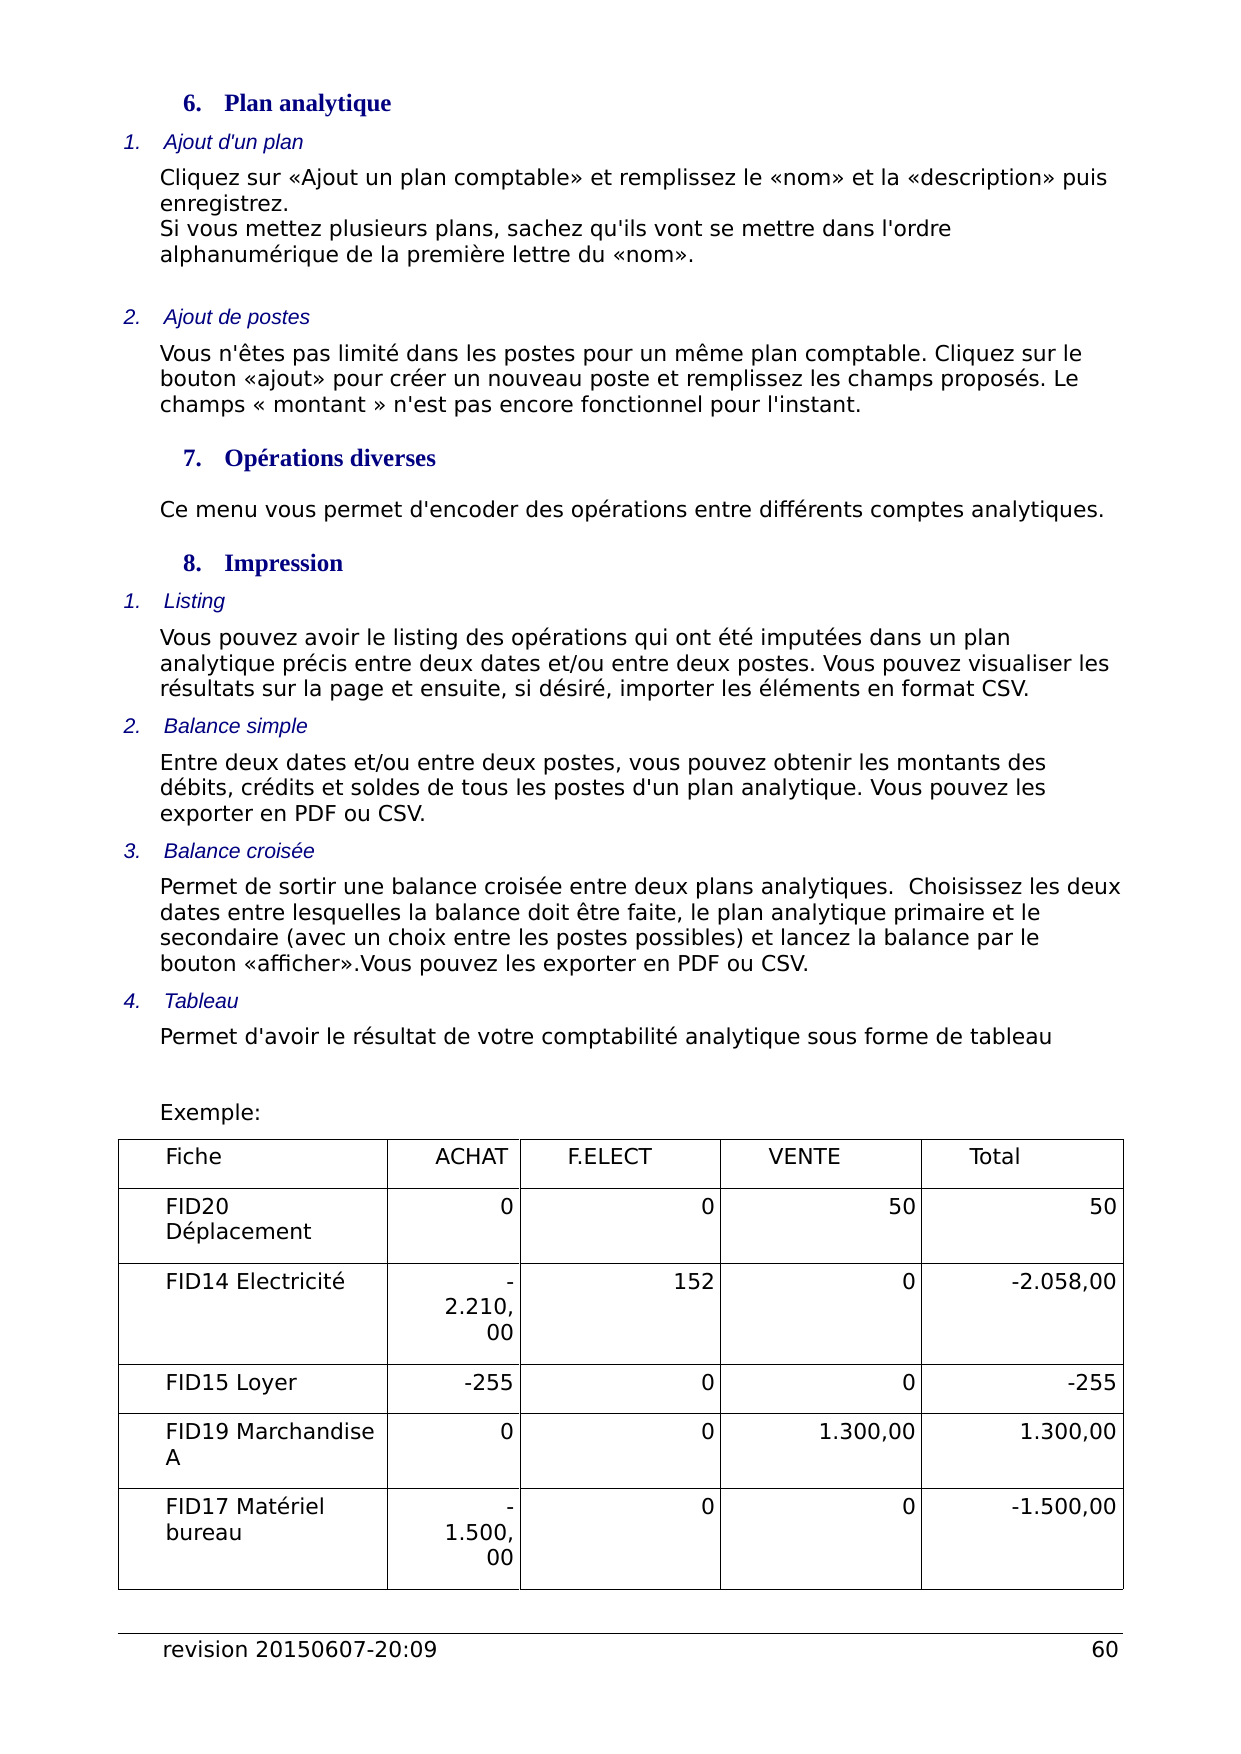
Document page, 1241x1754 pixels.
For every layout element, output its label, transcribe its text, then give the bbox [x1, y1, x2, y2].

table_cell 50 [922, 1189, 1123, 1263]
table_cell -255 [922, 1365, 1123, 1413]
table_cell FID20 Déplacement [119, 1189, 387, 1263]
table_cell 0 [521, 1489, 720, 1589]
table_header VENTE [721, 1140, 921, 1188]
subtitle Ajout de postes [117, 305, 1123, 329]
subtitle Listing [117, 589, 1123, 613]
text Entre deux dates et/ou entre deux postes, vous pouvez obtenir les montants des débits, crédits et soldes de tous les postes d'un plan analytique. Vous pouvez les exporter en PDF ou CSV. [159, 750, 1123, 826]
table_cell 0 [721, 1264, 921, 1364]
table_cell 0 [521, 1189, 720, 1263]
text Vous n'êtes pas limité dans les postes pour un même plan comptable. Cliquez sur le bouton «ajout» pour créer un nouveau poste et remplissez les champs proposés. Le champs « montant » n'est pas encore fonctionnel pour l'instant. [159, 341, 1123, 417]
table_cell FID15 Loyer [119, 1365, 387, 1413]
table_header Total [922, 1140, 1123, 1188]
table_cell -1.500,00 [388, 1489, 519, 1589]
table_cell 0 [388, 1189, 519, 1263]
table_cell 0 [388, 1414, 519, 1488]
table_cell -2.058,00 [922, 1264, 1123, 1364]
subtitle Balance simple [117, 713, 1123, 738]
text Si vous mettez plusieurs plans, sachez qu'ils vont se mettre dans l'ordre alphanumérique de la première lettre du «nom». [159, 216, 1123, 267]
table_cell 0 [521, 1365, 720, 1413]
table_cell -255 [388, 1365, 519, 1413]
table_cell FID17 Matériel bureau [119, 1489, 387, 1589]
subtitle Plan analytique [177, 88, 1123, 117]
subtitle Tableau [117, 988, 1123, 1013]
table_cell -1.500,00 [922, 1489, 1123, 1589]
table_cell FID14 Electricité [119, 1264, 387, 1364]
table_header Fiche [119, 1140, 387, 1188]
text Cliquez sur «Ajout un plan comptable» et remplissez le «nom» et la «description» puis enregistrez. [159, 165, 1123, 216]
table_cell 1.300,00 [922, 1414, 1123, 1488]
table_header ACHAT [388, 1140, 519, 1188]
table_cell -2.210,00 [388, 1264, 519, 1364]
subtitle Impression [177, 548, 1123, 577]
table_cell 50 [721, 1189, 921, 1263]
text Permet d'avoir le résultat de votre comptabilité analytique sous forme de tableau [159, 1024, 1123, 1050]
table_cell FID19 Marchandise A [119, 1414, 387, 1488]
text Vous pouvez avoir le listing des opérations qui ont été imputées dans un plan analytique précis entre deux dates et/ou entre deux postes. Vous pouvez visualiser les résultats sur la page et ensuite, si désiré, importer les éléments en format CSV. [159, 625, 1123, 702]
table_cell 0 [521, 1414, 720, 1488]
table_cell 1.300,00 [721, 1414, 921, 1488]
subtitle Balance croisée [117, 838, 1123, 862]
text Ce menu vous permet d'encoder des opérations entre différents comptes analytiques. [159, 497, 1123, 523]
subtitle Opérations diverses [177, 443, 1123, 472]
table_cell 0 [721, 1365, 921, 1413]
subtitle Ajout d'un plan [117, 129, 1123, 153]
table_header F.ELECT [521, 1140, 720, 1188]
table_cell 0 [721, 1489, 921, 1589]
table_cell 152 [521, 1264, 720, 1364]
text Exemple: [159, 1100, 1123, 1126]
text Permet de sortir une balance croisée entre deux plans analytiques. Choisissez les deux dates entre lesquelles la balance doit être faite, le plan analytique primaire et le secondaire (avec un choix entre les postes possibles) et lancez la balance par le bouton «afficher».Vous pouvez les exporter en PDF ou CSV. [159, 874, 1123, 976]
